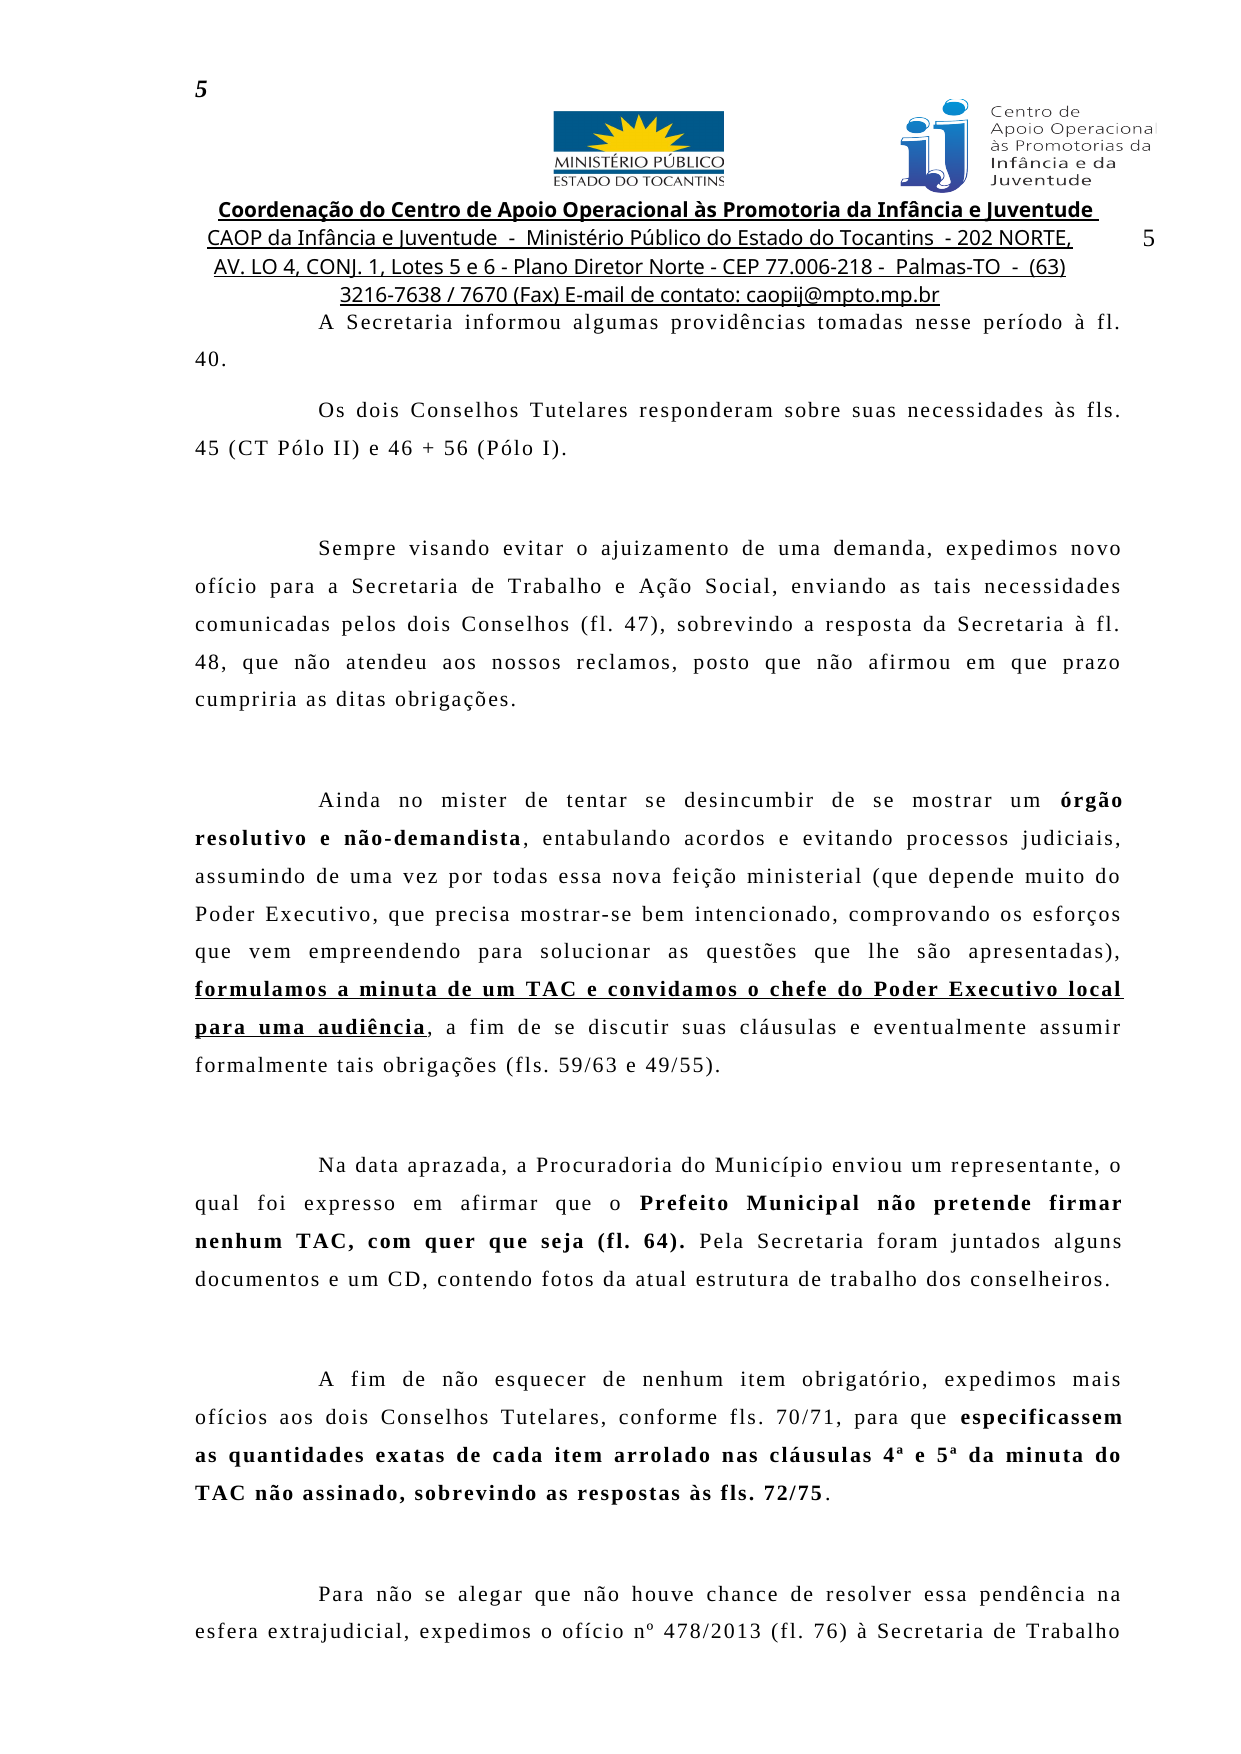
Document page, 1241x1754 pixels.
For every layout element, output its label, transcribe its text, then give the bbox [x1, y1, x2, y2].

picture [900, 99, 1157, 193]
text Ainda no mister de tentar se desincumbir de se mostrar um órgão resolutivo e não-demandista, entabulando acordos e evitando processos judiciais, assumindo de uma vez por todas essa nova feição ministerial (que depende muito do Poder Executivo, que precisa mostrar-se bem intencionado, comprovando os esforços que vem empreendendo para solucionar as questões que lhe são apresentadas), formulamos a minuta de um TAC e convidamos o chefe do Poder Executivo local [195, 787, 1122, 998]
text Na data aprazada, a Procuradoria do Município enviou um representante, o qual foi expresso em afirmar que o Prefeito Municipal não pretende firmar nenhum TAC, com quer que seja (fl. 64). Pela Secretaria foram juntados alguns documentos e um CD, contendo fotos da atual estrutura de trabalho dos conselheiros. [195, 1152, 1122, 1291]
text A Secretaria informou algumas providências tomadas nesse período à fl. 40. [195, 309, 1122, 372]
picture [553, 111, 724, 186]
text Os dois Conselhos Tutelares responderam sobre suas necessidades às fls. 45 (CT Pólo II) e 46 + 56 (Pólo I). [195, 397, 1122, 460]
text A fim de não esquecer de nenhum item obrigatório, expedimos mais ofícios aos dois Conselhos Tutelares, conforme fls. 70/71, para que especificassem as quantidades exatas de cada item arrolado nas cláusulas 4ª e 5ª da minuta do TAC não assinado, sobrevindo as respostas às fls. 72/75. [195, 1366, 1122, 1505]
text Sempre visando evitar o ajuizamento de uma demanda, expedimos novo ofício para a Secretaria de Trabalho e Ação Social, enviando as tais necessidades comunicadas pelos dois Conselhos (fl. 47), sobrevindo a resposta da Secretaria à fl. 48, que não atendeu aos nossos reclamos, posto que não afirmou em que prazo cumpriria as ditas obrigações. [195, 535, 1122, 712]
text para uma audiência, a fim de se discutir suas cláusulas e eventualmente assumir formalmente tais obrigações (fls. 59/63 e 49/55). [195, 999, 1122, 1077]
text Para não se alegar que não houve chance de resolver essa pendência na esfera extrajudicial, expedimos o ofício nº 478/2013 (fl. 76) à Secretaria de Trabalho [195, 1581, 1122, 1643]
